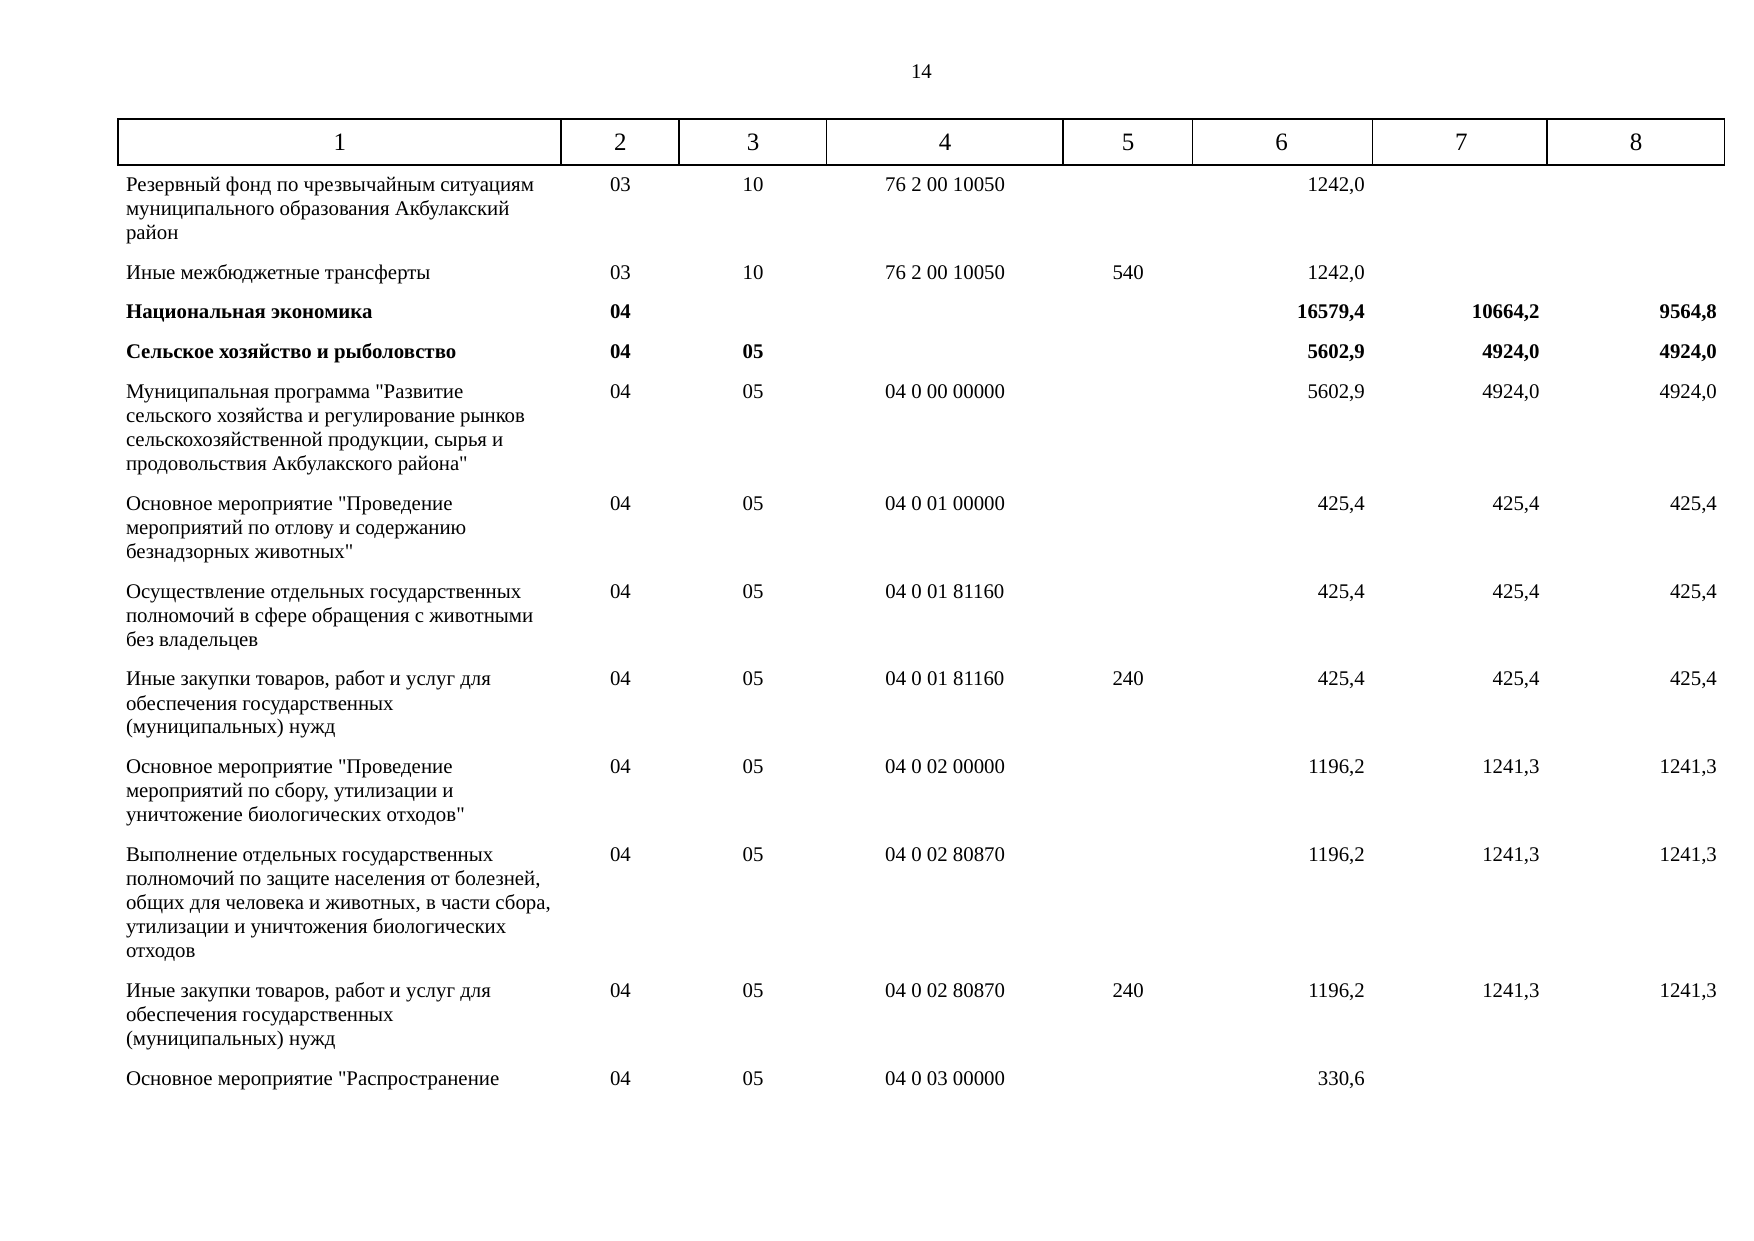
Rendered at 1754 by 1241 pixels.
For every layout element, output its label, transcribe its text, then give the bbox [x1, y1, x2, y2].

table_cell 04 0 02 80870 [827, 834, 1063, 970]
table_header 4 [835, 128, 1055, 156]
table_cell 425,4 [1372, 571, 1547, 658]
table_header [1373, 120, 1546, 164]
table_cell 05 [679, 1058, 827, 1098]
table_cell 04 0 01 81160 [827, 659, 1063, 746]
table_cell Основное мероприятие "Распространение [118, 1058, 561, 1098]
table_cell [1063, 371, 1193, 483]
table_header 7 [1380, 128, 1542, 156]
table_cell [1372, 166, 1547, 252]
table_cell [679, 292, 827, 331]
table_cell 1241,3 [1372, 834, 1547, 970]
table_cell 04 0 00 00000 [827, 371, 1063, 483]
table_cell [1063, 1058, 1193, 1098]
table_cell 05 [679, 970, 827, 1058]
table_cell 330,6 [1193, 1058, 1372, 1098]
table_cell [827, 331, 1063, 371]
table_cell [1547, 166, 1724, 252]
table_cell [1372, 1058, 1547, 1098]
table_cell 04 0 01 81160 [827, 571, 1063, 658]
table_header [1193, 120, 1372, 164]
table_header 3 [687, 128, 819, 156]
table_cell 5602,9 [1193, 331, 1372, 371]
table_cell 05 [679, 834, 827, 970]
table_cell 4924,0 [1372, 331, 1547, 371]
table_header 8 [1555, 128, 1716, 156]
table_cell 04 [561, 970, 679, 1058]
table_header 6 [1201, 128, 1362, 156]
table_cell 5602,9 [1193, 371, 1372, 483]
table_cell 05 [679, 659, 827, 746]
table_cell 1196,2 [1193, 834, 1372, 970]
table_cell 1241,3 [1372, 746, 1547, 834]
table_header [680, 120, 826, 164]
table_cell 04 0 02 80870 [827, 970, 1063, 1058]
table_cell 425,4 [1547, 483, 1724, 571]
table_cell [1372, 252, 1547, 292]
table_cell 1241,3 [1547, 970, 1724, 1058]
table_cell 03 [561, 166, 679, 252]
table_cell 76 2 00 10050 [827, 252, 1063, 292]
table_cell [1063, 834, 1193, 970]
table_cell 05 [679, 483, 827, 571]
table_cell Иные закупки товаров, работ и услуг для обеспечения государственных (муниципальных) нужд [118, 970, 561, 1058]
table_header [119, 120, 560, 164]
table_cell 1241,3 [1372, 970, 1547, 1058]
table_header [1064, 120, 1192, 164]
table_cell 05 [679, 746, 827, 834]
table_cell 1196,2 [1193, 970, 1372, 1058]
table_cell [1063, 746, 1193, 834]
table_cell 9564,8 [1547, 292, 1724, 331]
table_cell [1547, 1058, 1724, 1098]
table_cell 05 [679, 371, 827, 483]
table_cell [1063, 571, 1193, 658]
table_header 1 [126, 128, 553, 156]
table_cell 425,4 [1193, 659, 1372, 746]
table_cell 10 [679, 166, 827, 252]
table_cell Национальная экономика [118, 292, 561, 331]
table_cell 04 [561, 371, 679, 483]
table_cell 04 0 02 00000 [827, 746, 1063, 834]
table_cell Иные межбюджетные трансферты [118, 252, 561, 292]
table_cell 240 [1063, 970, 1193, 1058]
table_cell Основное мероприятие "Проведение мероприятий по отлову и содержанию безнадзорных животных" [118, 483, 561, 571]
table_cell Осуществление отдельных государственных полномочий в сфере обращения с животными без владельцев [118, 571, 561, 658]
table_cell 05 [679, 571, 827, 658]
table_cell 425,4 [1547, 571, 1724, 658]
table_cell 04 [561, 292, 679, 331]
table_cell Иные закупки товаров, работ и услуг для обеспечения государственных (муниципальных) нужд [118, 659, 561, 746]
table_cell 240 [1063, 659, 1193, 746]
table_cell 05 [679, 331, 827, 371]
table_cell Выполнение отдельных государственных полномочий по защите населения от болезней, общих для человека и животных, в части сбора, утилизации и уничтожения биологических отходов [118, 834, 561, 970]
table_header [827, 120, 1062, 164]
table_cell 04 0 01 00000 [827, 483, 1063, 571]
table_cell 04 [561, 483, 679, 571]
table_cell 4924,0 [1547, 331, 1724, 371]
table_cell 10 [679, 252, 827, 292]
table_cell Муниципальная программа "Развитие сельского хозяйства и регулирование рынков сельскохозяйственной продукции, сырья и продовольствия Акбулакского района" [118, 371, 561, 483]
table_header 2 [569, 128, 671, 156]
table_cell 4924,0 [1372, 371, 1547, 483]
table_cell 03 [561, 252, 679, 292]
table_header [562, 120, 678, 164]
table_cell [1547, 252, 1724, 292]
table_cell 04 [561, 746, 679, 834]
table_cell [1063, 166, 1193, 252]
table_cell [1063, 483, 1193, 571]
table_cell 10664,2 [1372, 292, 1547, 331]
table_cell 1196,2 [1193, 746, 1372, 834]
table_header [1548, 120, 1724, 164]
table_cell Резервный фонд по чрезвычайным ситуациям муниципального образования Акбулакский район [118, 166, 561, 252]
table_cell 76 2 00 10050 [827, 166, 1063, 252]
table_cell 04 0 03 00000 [827, 1058, 1063, 1098]
table_cell 4924,0 [1547, 371, 1724, 483]
table_cell 04 [561, 659, 679, 746]
table_cell Основное мероприятие "Проведение мероприятий по сбору, утилизации и уничтожение биологических отходов" [118, 746, 561, 834]
table_cell 04 [561, 331, 679, 371]
table_cell 540 [1063, 252, 1193, 292]
table_header 5 [1071, 128, 1185, 156]
table_cell 04 [561, 1058, 679, 1098]
table_cell 16579,4 [1193, 292, 1372, 331]
table_cell 04 [561, 834, 679, 970]
table_cell 425,4 [1547, 659, 1724, 746]
table_cell 1241,3 [1547, 746, 1724, 834]
table_cell 04 [561, 571, 679, 658]
table_cell 425,4 [1193, 483, 1372, 571]
table_cell 425,4 [1372, 659, 1547, 746]
table_cell [1063, 331, 1193, 371]
table_cell Сельское хозяйство и рыболовство [118, 331, 561, 371]
table_cell 425,4 [1372, 483, 1547, 571]
table_cell [1063, 292, 1193, 331]
table_cell 425,4 [1193, 571, 1372, 658]
table_cell [827, 292, 1063, 331]
table_cell 1241,3 [1547, 834, 1724, 970]
table_cell 1242,0 [1193, 252, 1372, 292]
table_cell 1242,0 [1193, 166, 1372, 252]
